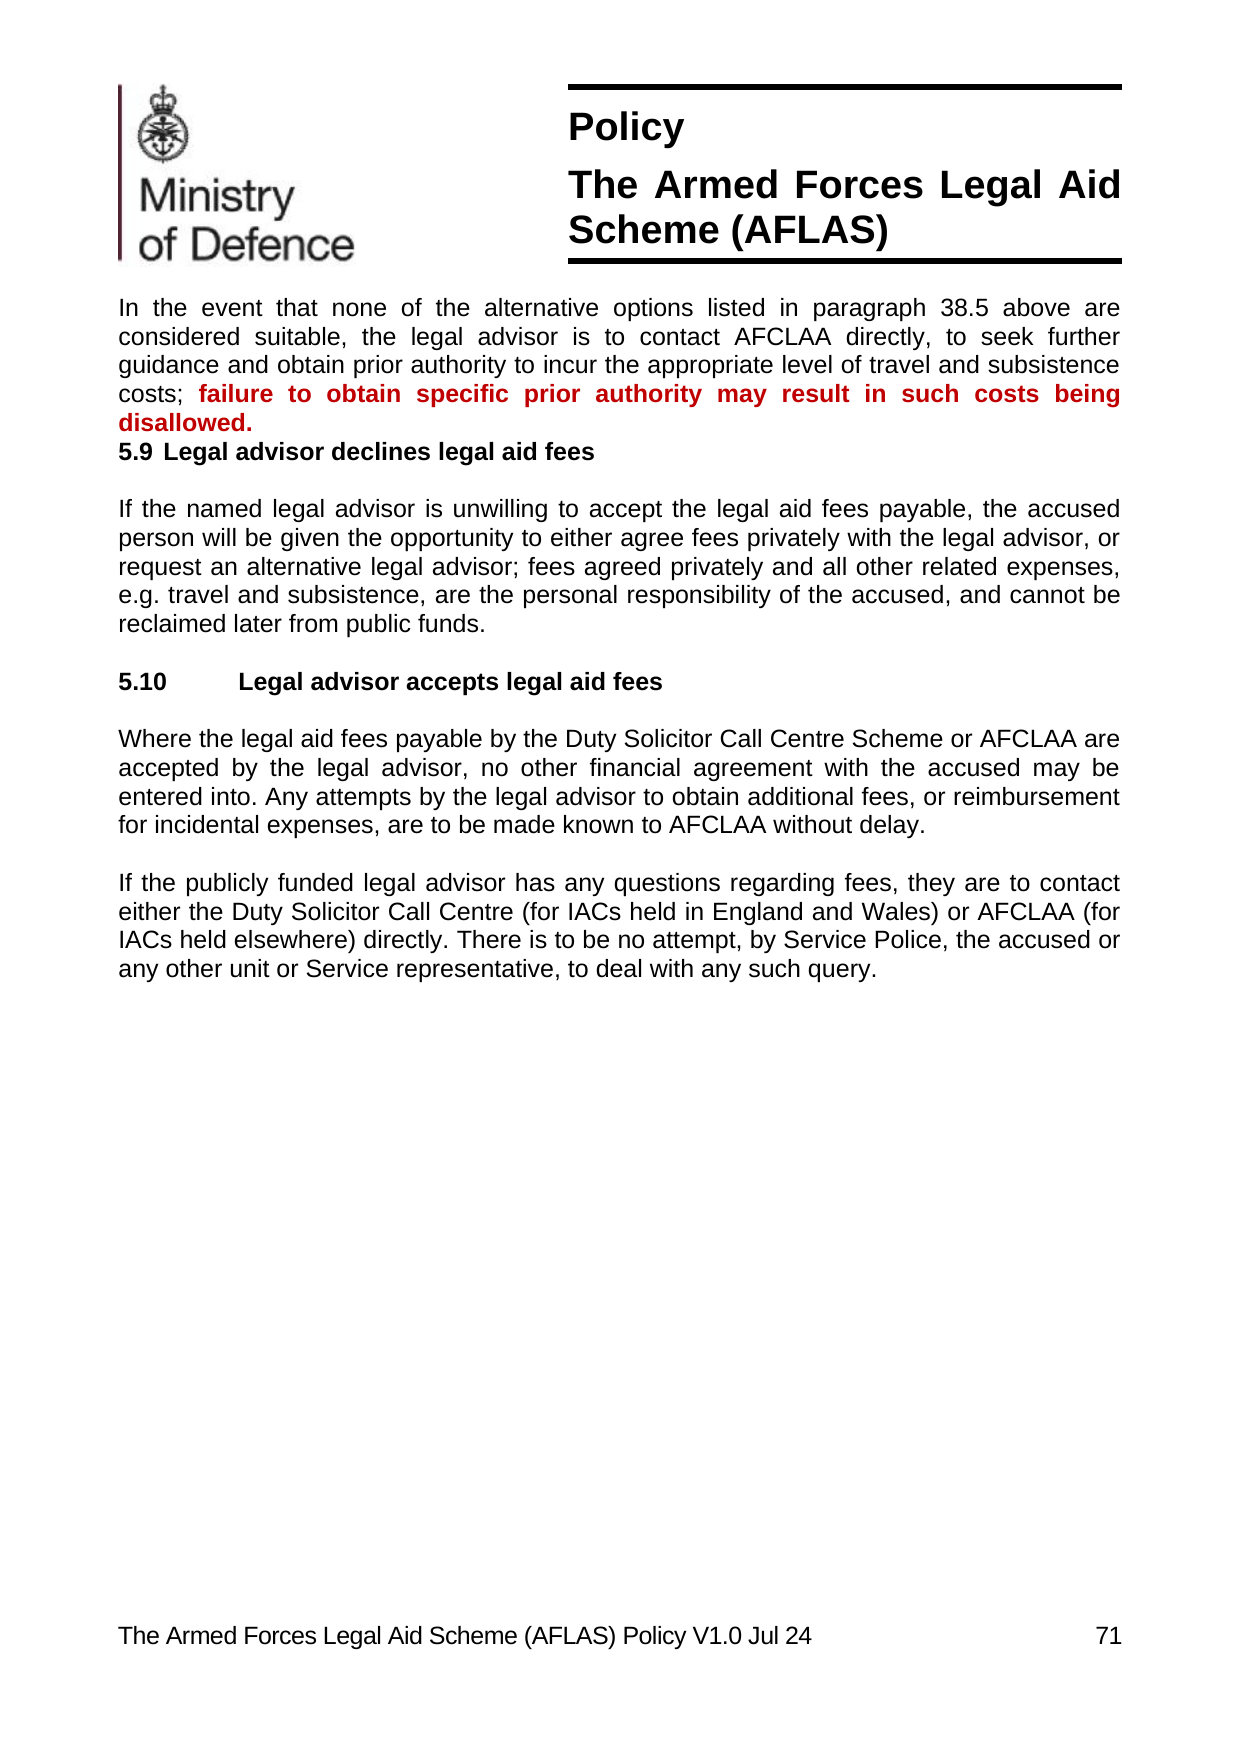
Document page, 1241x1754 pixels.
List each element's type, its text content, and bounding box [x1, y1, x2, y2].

text If the named legal advisor is unwilling to accept the legal aid fees payable, the accused person will be given the opportunity to either agree fees privately with the legal advisor, or request an alternative legal advisor; fees agreed privately and all other related expenses, e.g. travel and subsistence, are the personal responsibility of the accused, and cannot be reclaimed later from public funds. [118, 494, 1122, 638]
subtitle Legal advisor declines legal aid fees [118, 437, 1122, 465]
text In the event that none of the alternative options listed in paragraph 38.5 above are considered suitable, the legal advisor is to contact AFCLAA directly, to seek further guidance and obtain prior authority to incur the appropriate level of travel and subsistence costs; failure to obtain specific prior authority may result in such costs being disallowed. [118, 293, 1122, 437]
text If the publicly funded legal advisor has any questions regarding fees, they are to contact either the Duty Solicitor Call Centre (for IACs held in England and Wales) or AFCLAA (for IACs held elsewhere) directly. There is to be no attempt, by Service Police, the accused or any other unit or Service representative, to deal with any such query. [118, 868, 1122, 983]
subtitle Legal advisor accepts legal aid fees [118, 667, 1122, 695]
text Where the legal aid fees payable by the Duty Solicitor Call Centre Scheme or AFCLAA are accepted by the legal advisor, no other financial agreement with the accused may be entered into. Any attempts by the legal advisor to obtain additional fees, or reimbursement for incidental expenses, are to be made known to AFCLAA without delay. [118, 724, 1122, 839]
